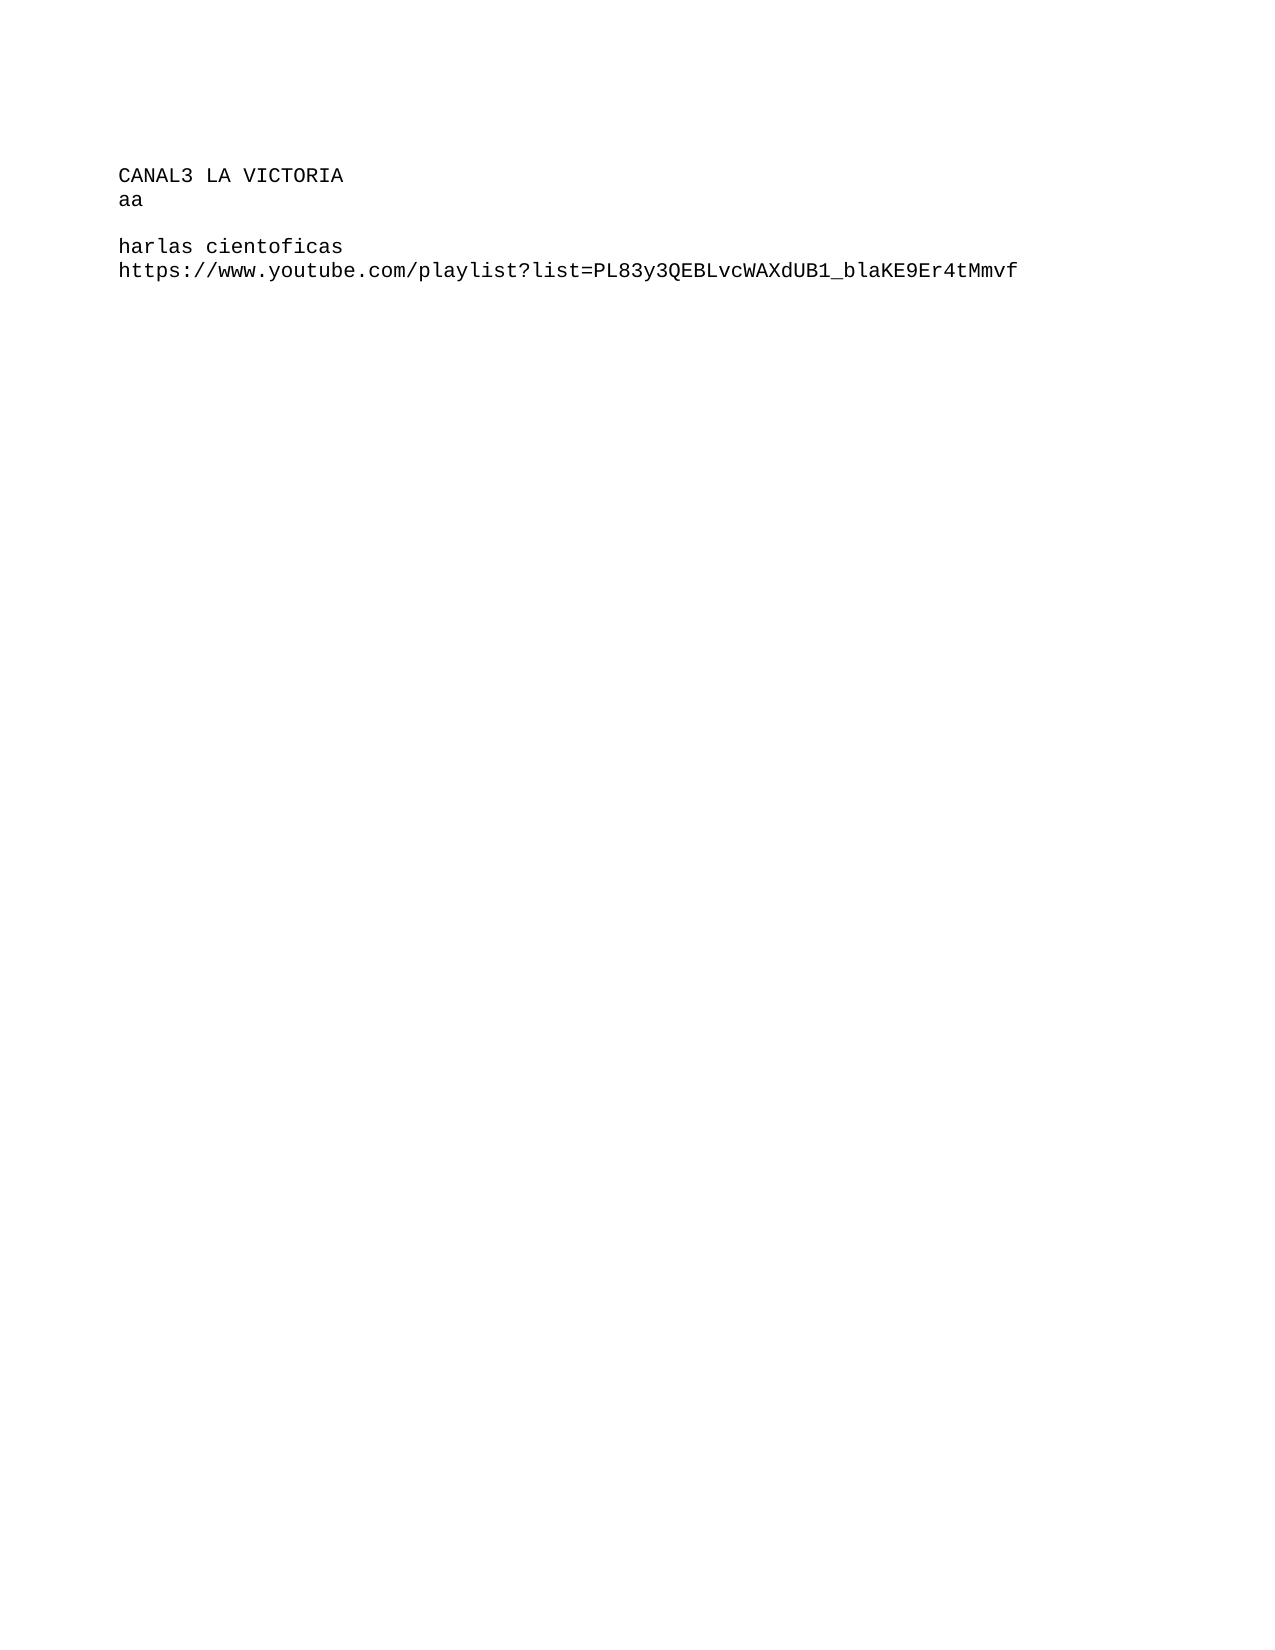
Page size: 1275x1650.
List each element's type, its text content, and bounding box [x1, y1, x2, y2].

text https://www.youtube.com/playlist?list=PL83y3QEBLvcWAXdUB1_blaKE9Er4tMmvf [118, 260, 1157, 284]
text aa [118, 189, 1157, 213]
text CANAL3 LA VICTORIA [118, 165, 1157, 189]
text harlas cientoficas [118, 236, 1157, 260]
